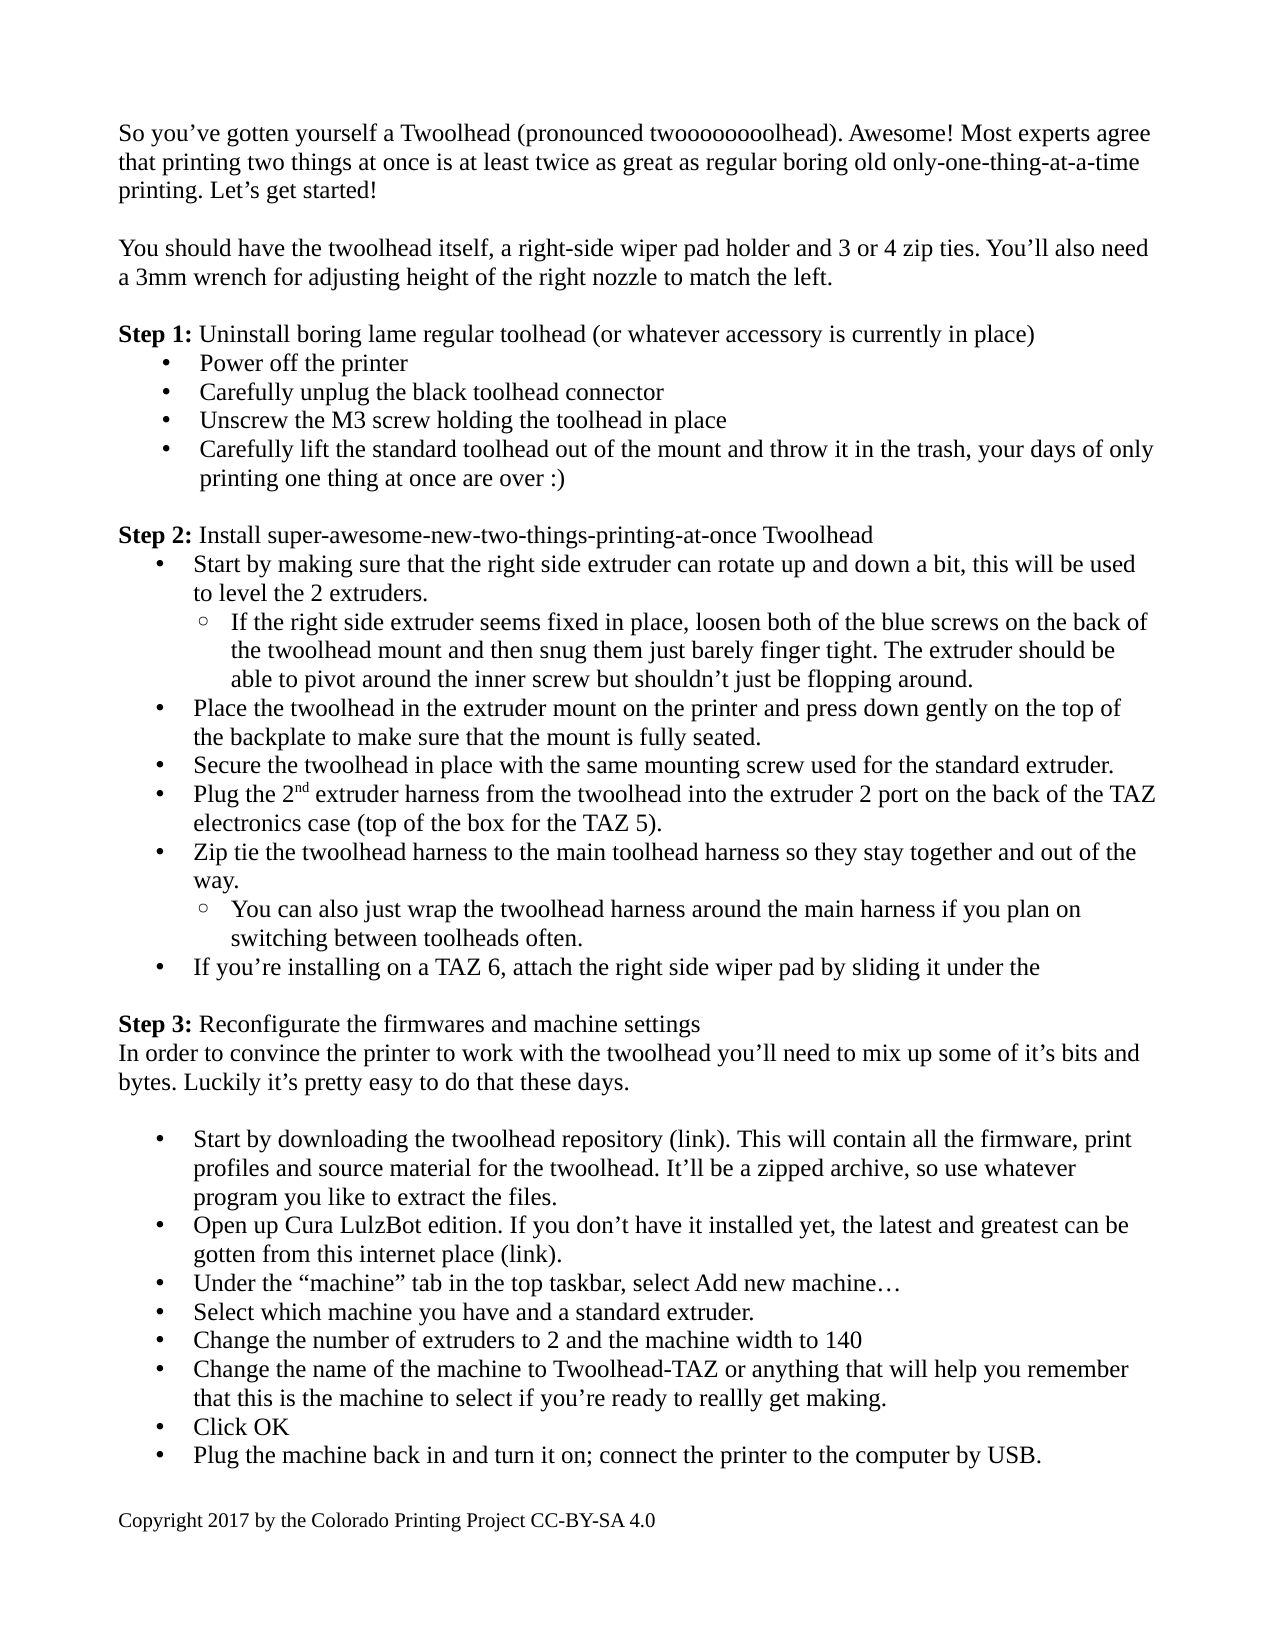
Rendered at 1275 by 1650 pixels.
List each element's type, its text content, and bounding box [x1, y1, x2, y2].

list Plug the machine back in and turn it on; connect the printer to the computer by USB. [156, 1441, 1157, 1469]
text Step 3: Reconfigurate the firmwares and machine settings [118, 1009, 1157, 1038]
list Start by making sure that the right side extruder can rotate up and down a bit, this will be used to level the 2 extruders. [156, 549, 1157, 607]
list Power off the printer [162, 348, 1157, 377]
list Open up Cura LulzBot edition. If you don’t have it installed yet, the latest and greatest can be gotten from this internet place (link). [156, 1211, 1157, 1268]
list Place the twoolhead in the extruder mount on the printer and press down gently on the top of the backplate to make sure that the mount is fully seated. [156, 693, 1157, 751]
text In order to convince the printer to work with the twoolhead you’ll need to mix up some of it’s bits and bytes. Luckily it’s pretty easy to do that these days. [118, 1038, 1157, 1096]
list Click OK [156, 1412, 1157, 1441]
list Change the name of the machine to Twoolhead-TAZ or anything that will help you remember that this is the machine to select if you’re ready to reallly get making. [156, 1354, 1157, 1412]
list Plug the 2nd extruder harness from the twoolhead into the extruder 2 port on the back of the TAZ electronics case (top of the box for the TAZ 5). [156, 779, 1157, 837]
text You should have the twoolhead itself, a right-side wiper pad holder and 3 or 4 zip ties. You’ll also need a 3mm wrench for adjusting height of the right nozzle to match the left. [118, 233, 1157, 291]
list Select which machine you have and a standard extruder. [156, 1297, 1157, 1326]
text Step 2: Install super-awesome-new-two-things-printing-at-once Twoolhead [118, 521, 1157, 549]
list Zip tie the twoolhead harness to the main toolhead harness so they stay together and out of the way. [156, 837, 1157, 894]
list Unscrew the M3 screw holding the toolhead in place [162, 406, 1157, 434]
list You can also just wrap the twoolhead harness around the main harness if you plan on switching between toolheads often. [193, 894, 1157, 952]
list Carefully unplug the black toolhead connector [162, 377, 1157, 406]
text So you’ve gotten yourself a Twoolhead (pronounced twoooooooolhead). Awesome! Most experts agree that printing two things at once is at least twice as great as regular boring old only-one-thing-at-a-time printing. Let’s get started! [118, 118, 1157, 204]
list Carefully lift the standard toolhead out of the mount and throw it in the trash, your days of only printing one thing at once are over :) [162, 434, 1157, 492]
text Step 1: Uninstall boring lame regular toolhead (or whatever accessory is currently in place) [118, 319, 1157, 348]
list Change the number of extruders to 2 and the machine width to 140 [156, 1326, 1157, 1354]
list Under the “machine” tab in the top taskbar, select Add new machine… [156, 1268, 1157, 1297]
list Start by downloading the twoolhead repository (link). This will contain all the firmware, print profiles and source material for the twoolhead. It’ll be a zipped archive, so use whatever program you like to extract the files. [156, 1124, 1157, 1211]
list Secure the twoolhead in place with the same mounting screw used for the standard extruder. [156, 751, 1157, 779]
list If you’re installing on a TAZ 6, attach the right side wiper pad by sliding it under the [156, 952, 1157, 981]
list If the right side extruder seems fixed in place, loosen both of the blue screws on the back of the twoolhead mount and then snug them just barely finger tight. The extruder should be able to pivot around the inner screw but shouldn’t just be flopping around. [193, 607, 1157, 693]
